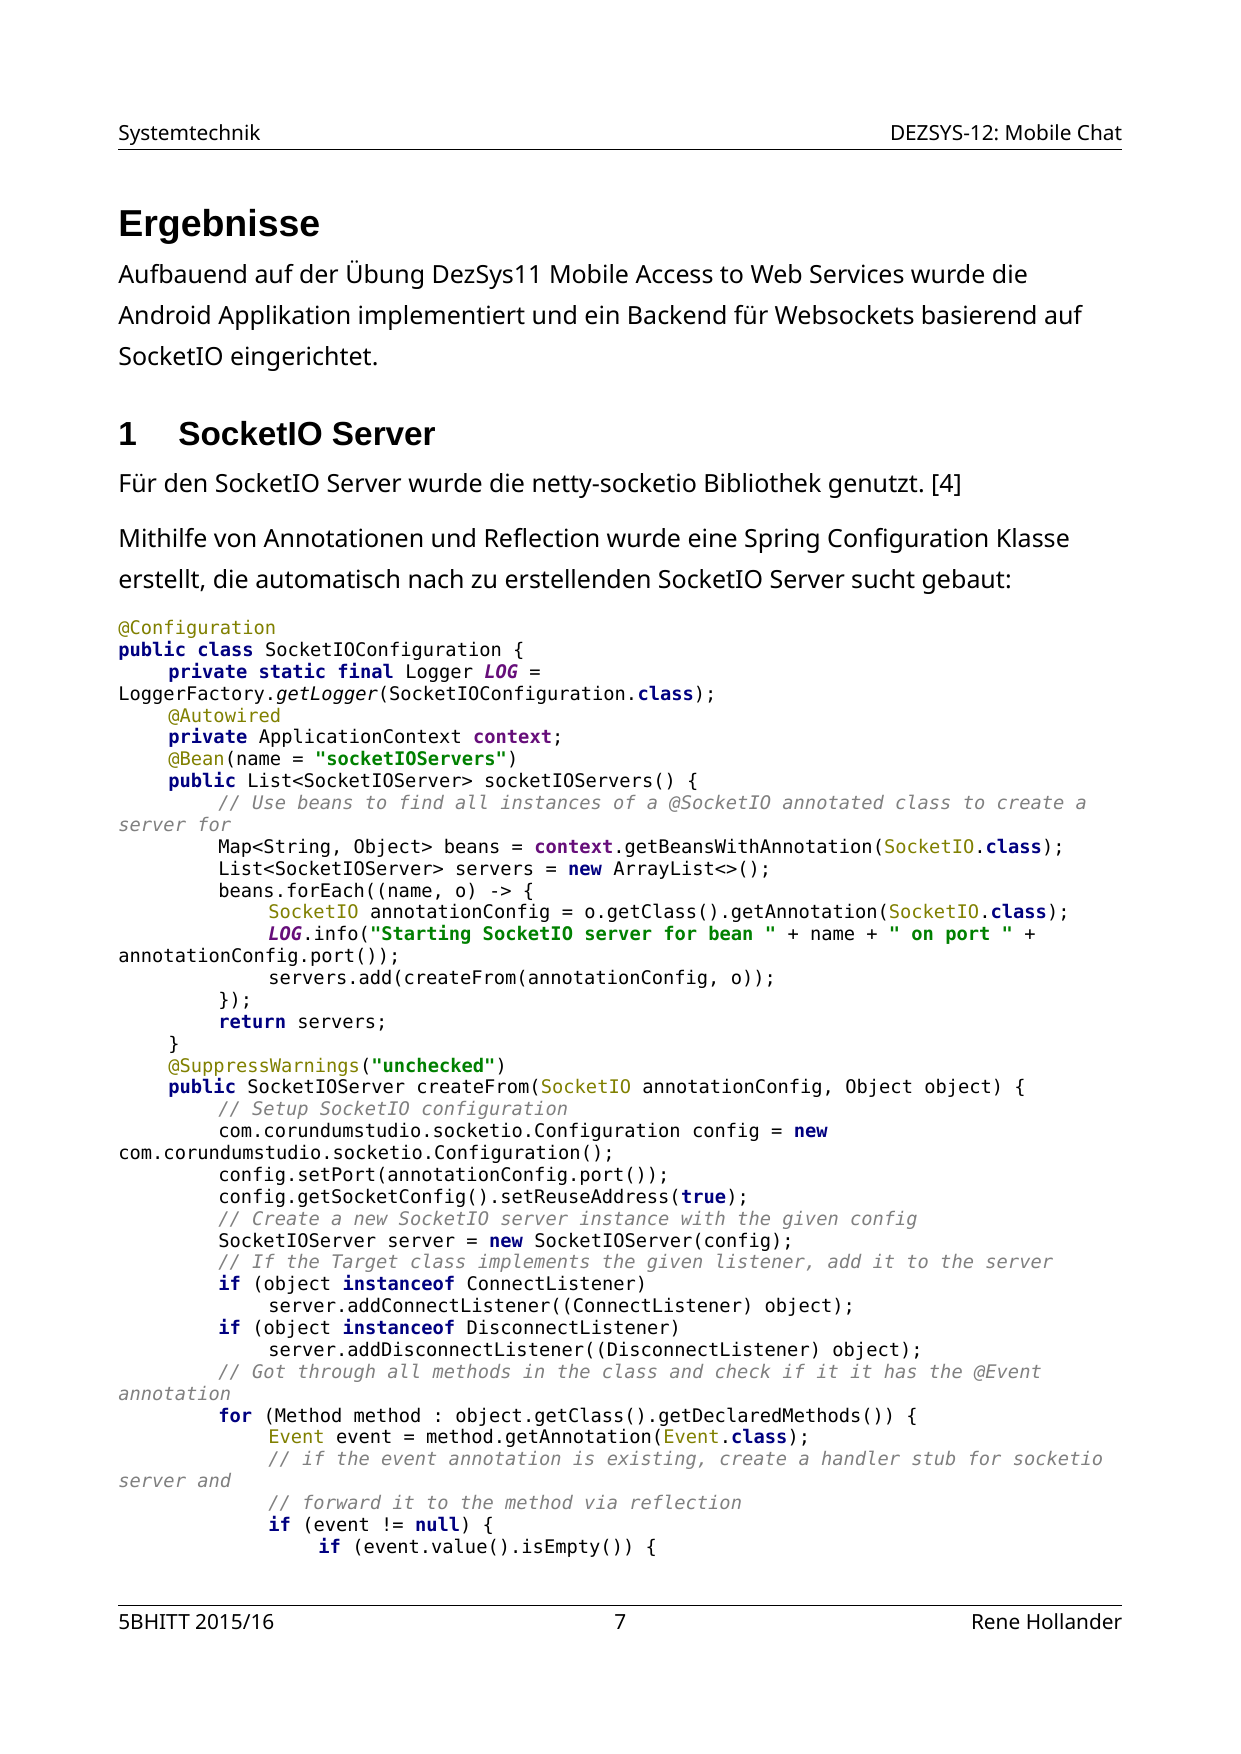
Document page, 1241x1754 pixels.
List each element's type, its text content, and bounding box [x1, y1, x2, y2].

text server.addDisconnectListener((DisconnectListener) object); [118, 1339, 1122, 1361]
text config.getSocketConfig().setReuseAddress(true); [118, 1186, 1122, 1208]
text @Autowired [118, 704, 1122, 726]
text public class SocketIOConfiguration { [118, 639, 1122, 661]
text Map<String, Object> beans = context.getBeansWithAnnotation(SocketIO.class); [118, 836, 1122, 858]
text @Configuration [118, 617, 1122, 639]
text Aufbauend auf der Übung DezSys11 Mobile Access to Web Services wurde die Android Applikation implementiert und ein Backend für Websockets basierend auf SocketIO eingerichtet. [118, 257, 1122, 372]
text com.corundumstudio.socketio.Configuration config = new com.corundumstudio.socketio.Configuration(); [118, 1120, 1122, 1164]
text servers.add(createFrom(annotationConfig, o)); [118, 967, 1122, 989]
text Event event = method.getAnnotation(Event.class); [118, 1426, 1122, 1448]
text Für den SocketIO Server wurde die netty-socketio Bibliothek genutzt. [4] [118, 465, 1122, 499]
text private static final Logger LOG = LoggerFactory.getLogger(SocketIOConfiguration.class); [118, 661, 1122, 704]
text if (event != null) { [118, 1514, 1122, 1536]
text SocketIOServer server = new SocketIOServer(config); [118, 1229, 1122, 1251]
text // if the event annotation is existing, create a handler stub for socketio server and [118, 1448, 1122, 1492]
text @Bean(name = "socketIOServers") [118, 748, 1122, 770]
text } [118, 1033, 1122, 1054]
text // If the Target class implements the given listener, add it to the server [118, 1251, 1122, 1273]
text List<SocketIOServer> servers = new ArrayList<>(); [118, 858, 1122, 879]
subtitle Ergebnisse [118, 201, 1122, 244]
text for (Method method : object.getClass().getDeclaredMethods()) { [118, 1404, 1122, 1426]
text config.setPort(annotationConfig.port()); [118, 1164, 1122, 1186]
text if (event.value().isEmpty()) { [118, 1536, 1122, 1558]
text // Got through all methods in the class and check if it it has the @Event annotation [118, 1361, 1122, 1404]
text private ApplicationContext context; [118, 726, 1122, 748]
text // Setup SocketIO configuration [118, 1098, 1122, 1120]
text beans.forEach((name, o) -> { [118, 879, 1122, 901]
subtitle SocketIO Server [118, 414, 1122, 453]
text }); [118, 989, 1122, 1011]
text return servers; [118, 1011, 1122, 1033]
text @SuppressWarnings("unchecked") [118, 1054, 1122, 1076]
text public List<SocketIOServer> socketIOServers() { [118, 770, 1122, 792]
text public SocketIOServer createFrom(SocketIO annotationConfig, Object object) { [118, 1076, 1122, 1098]
text SocketIO annotationConfig = o.getClass().getAnnotation(SocketIO.class); [118, 901, 1122, 923]
text if (object instanceof DisconnectListener) [118, 1317, 1122, 1339]
text if (object instanceof ConnectListener) [118, 1273, 1122, 1295]
text // forward it to the method via reflection [118, 1492, 1122, 1514]
text server.addConnectListener((ConnectListener) object); [118, 1295, 1122, 1317]
text // Use beans to find all instances of a @SocketIO annotated class to create a server for [118, 792, 1122, 836]
text Mithilfe von Annotationen und Reflection wurde eine Spring Configuration Klasse erstellt, die automatisch nach zu erstellenden SocketIO Server sucht gebaut: [118, 521, 1122, 596]
text LOG.info("Starting SocketIO server for bean " + name + " on port " + annotationConfig.port()); [118, 923, 1122, 967]
text // Create a new SocketIO server instance with the given config [118, 1208, 1122, 1229]
